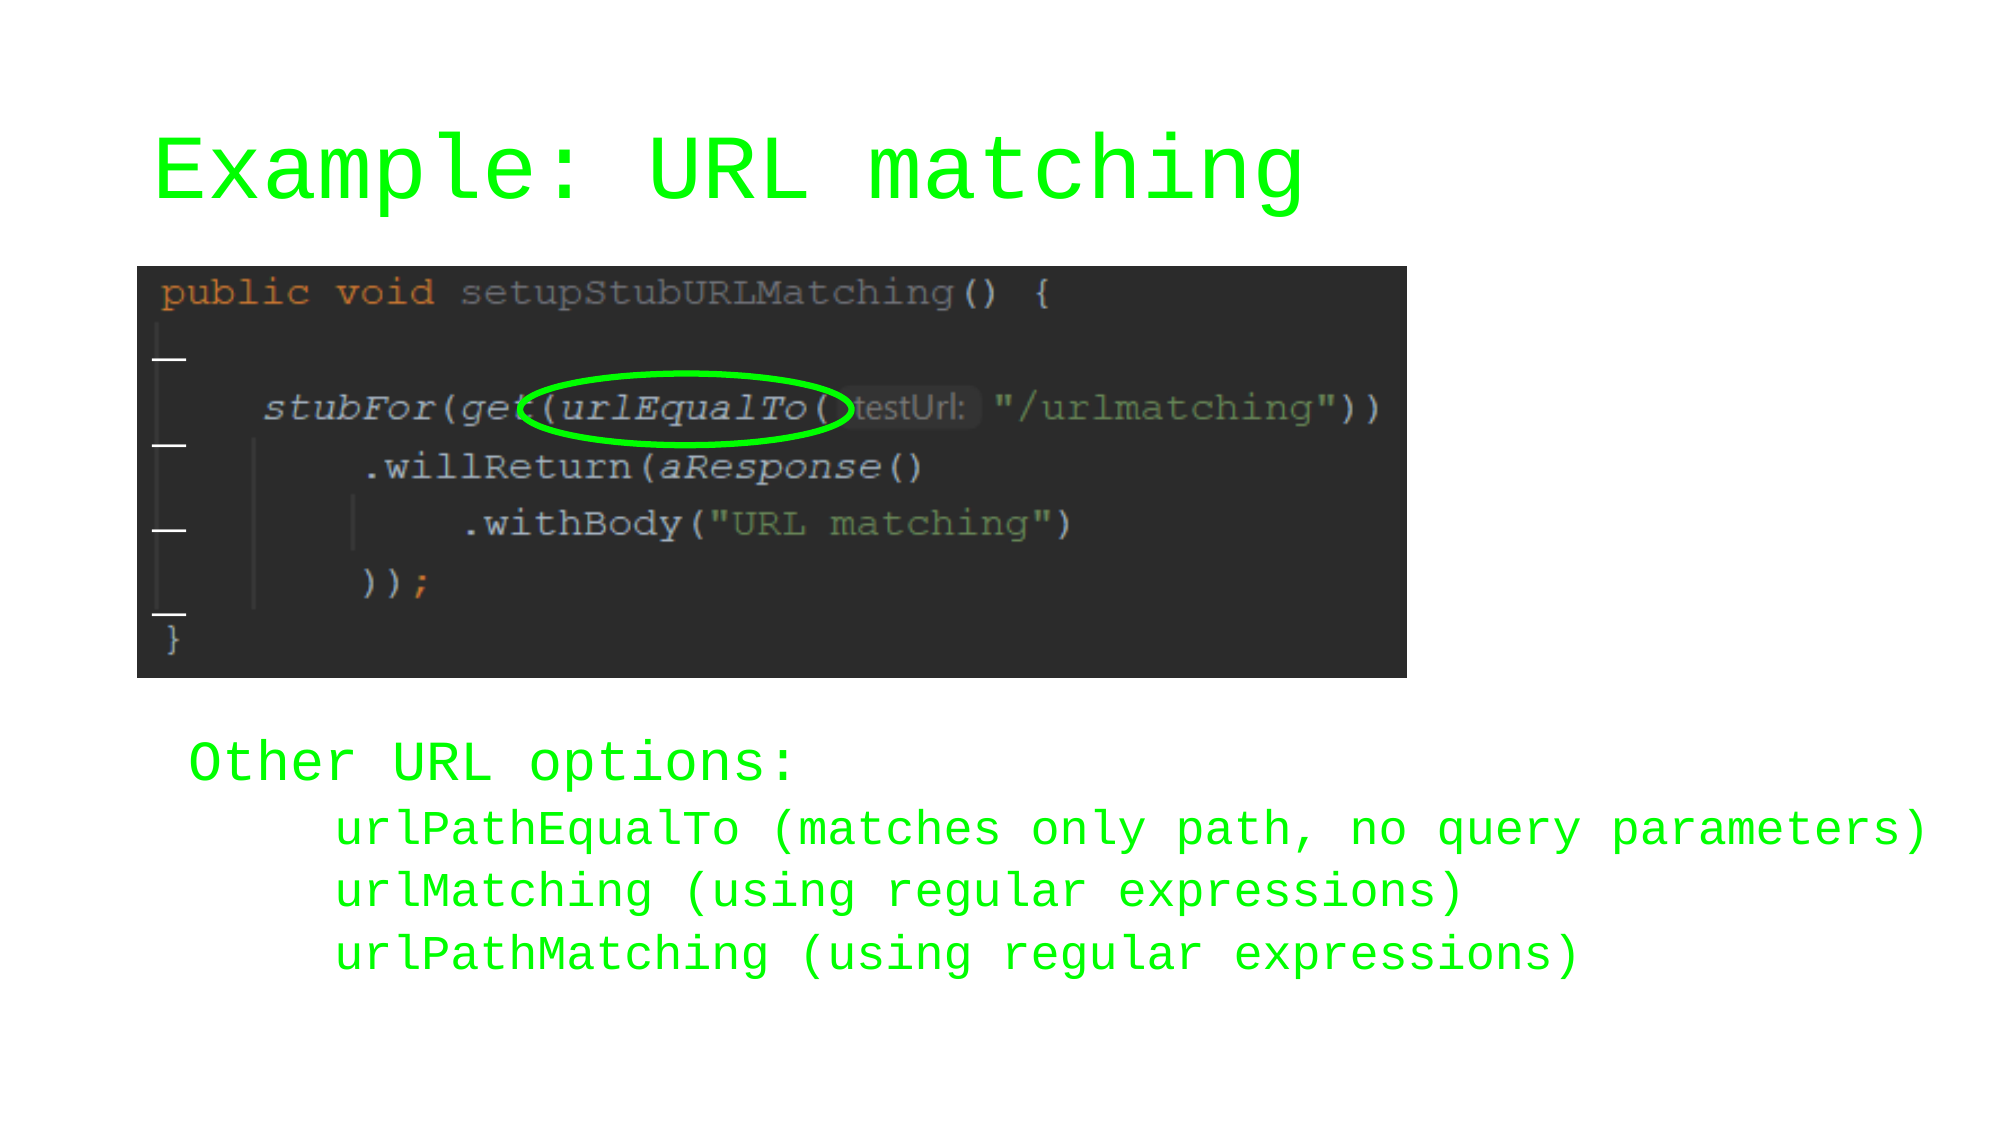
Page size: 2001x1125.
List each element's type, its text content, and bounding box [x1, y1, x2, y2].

title Example: URL matching [137, 59, 1863, 278]
picture [137, 278, 1407, 299]
list Other URL options: urlPathEqualTo (matches only path, no query parameters) urlMatching (using regular expressions) urlPathMatching (using regular expressions) [137, 299, 1966, 1014]
